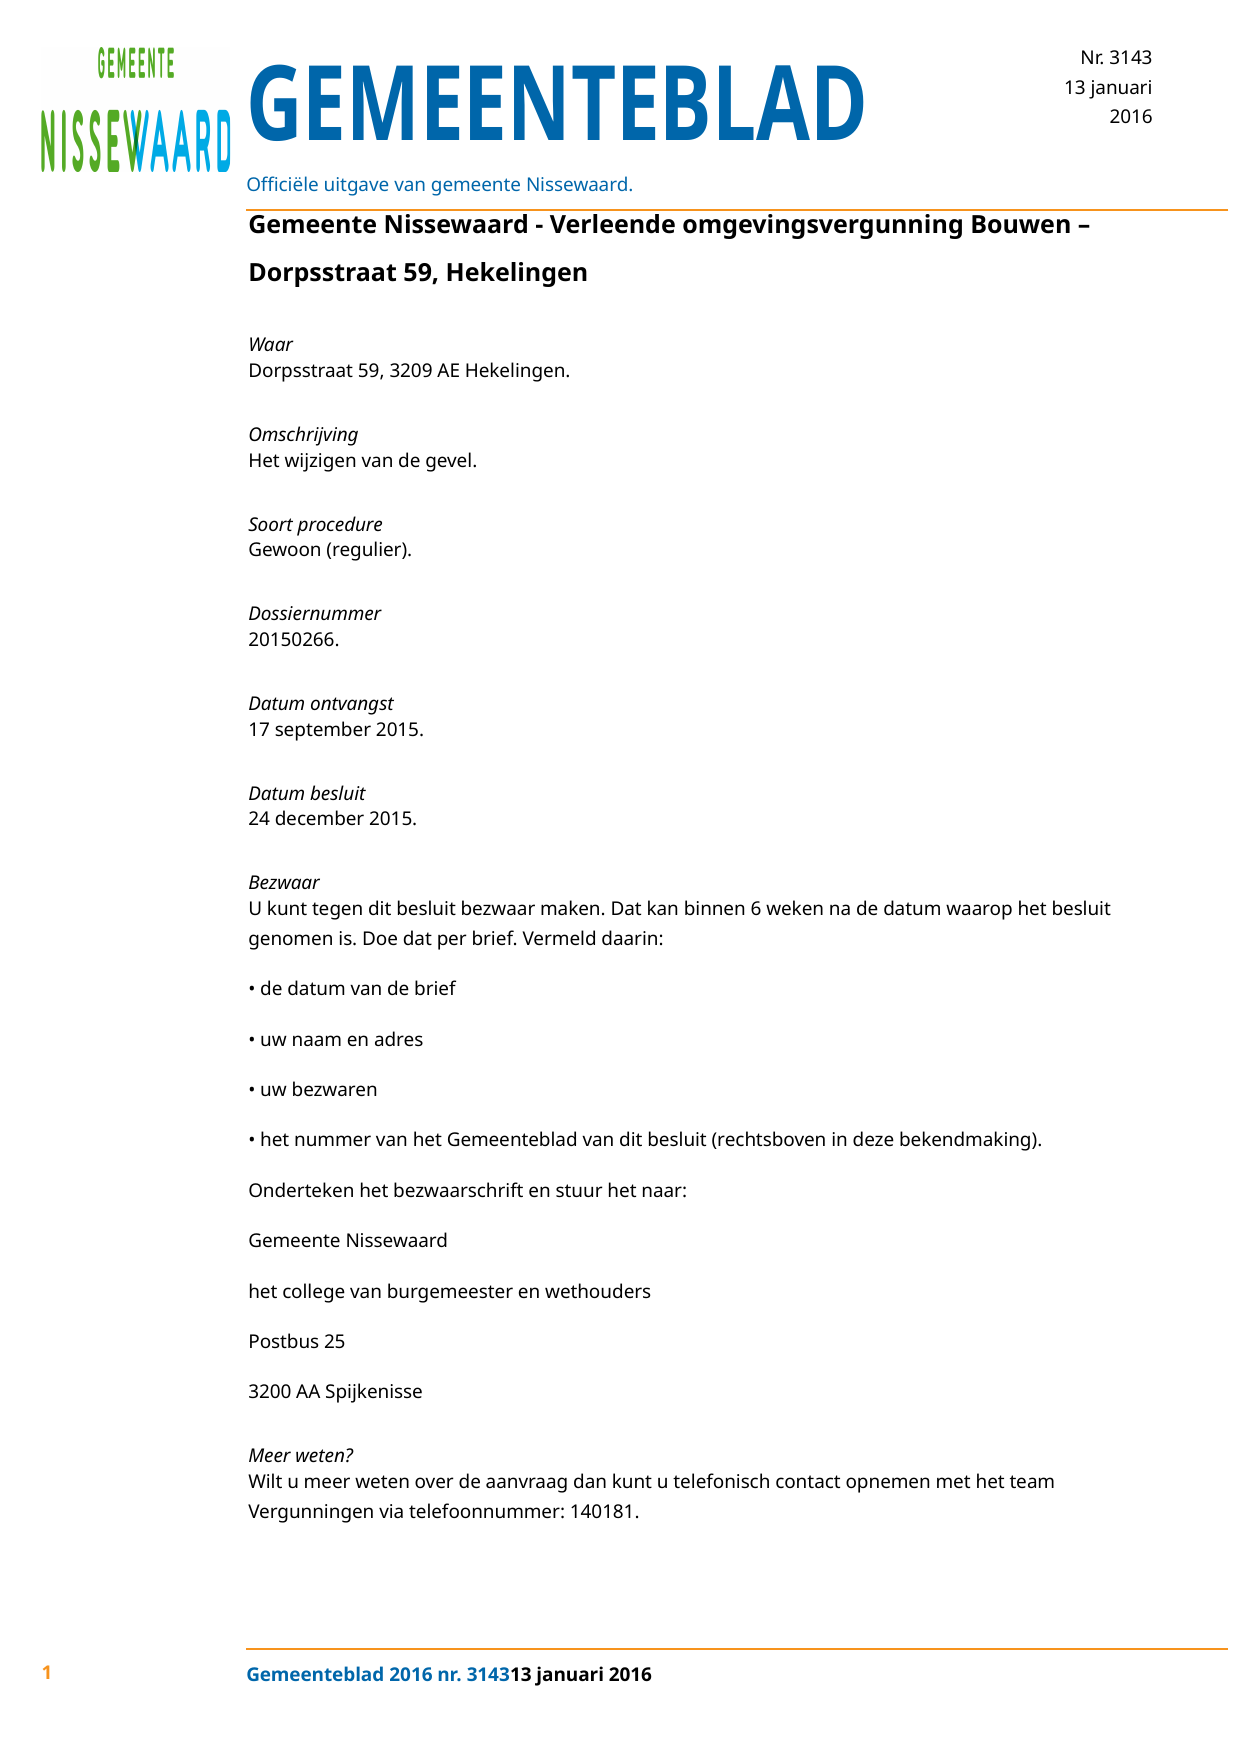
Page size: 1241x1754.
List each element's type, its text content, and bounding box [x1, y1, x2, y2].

text Postbus 25 [248, 1328, 1152, 1354]
text Dossiernummer [248, 601, 1152, 626]
text Datum ontvangst [248, 690, 1152, 716]
text Waar [248, 331, 1152, 357]
text Gemeente Nissewaard - Verleende omgevingsvergunning Bouwen – Dorpsstraat 59, Hekelingen [248, 211, 1152, 288]
text 24 december 2015. [248, 806, 1152, 831]
text 20150266. [248, 626, 1152, 652]
text U kunt tegen dit besluit bezwaar maken. Dat kan binnen 6 weken na de datum waarop het besluit genomen is. Doe dat per brief. Vermeld daarin: [248, 895, 1152, 951]
text Meer weten? [248, 1443, 1152, 1468]
text Dorpsstraat 59, 3209 AE Hekelingen. [248, 357, 1152, 383]
text Gewoon (regulier). [248, 537, 1152, 562]
picture [41, 47, 231, 172]
text Het wijzigen van de gevel. [248, 447, 1152, 473]
picture [222, 122, 227, 160]
text Wilt u meer weten over de aanvraag dan kunt u telefonisch contact opnemen met het team Vergunningen via telefoonnummer: 140181. [248, 1468, 1152, 1524]
text Datum besluit [248, 780, 1152, 806]
text Soort procedure [248, 511, 1152, 537]
text het college van burgemeester en wethouders [248, 1278, 1152, 1303]
picture [200, 151, 206, 172]
text • de datum van de brief [248, 975, 1152, 1001]
text 17 september 2015. [248, 716, 1152, 742]
picture [201, 122, 206, 138]
text • het nummer van het Gemeenteblad van dit besluit (rechtsboven in deze bekendmaking). [248, 1127, 1152, 1152]
text • uw bezwaren [248, 1076, 1152, 1102]
text Omschrijving [248, 421, 1152, 447]
text 3200 AA Spijkenisse [248, 1379, 1152, 1404]
picture [176, 157, 187, 172]
text Bezwaar [248, 869, 1152, 895]
text Onderteken het bezwaarschrift en stuur het naar: [248, 1177, 1152, 1203]
picture [154, 157, 165, 172]
text • uw naam en adres [248, 1026, 1152, 1051]
text Gemeente Nissewaard [248, 1227, 1152, 1253]
